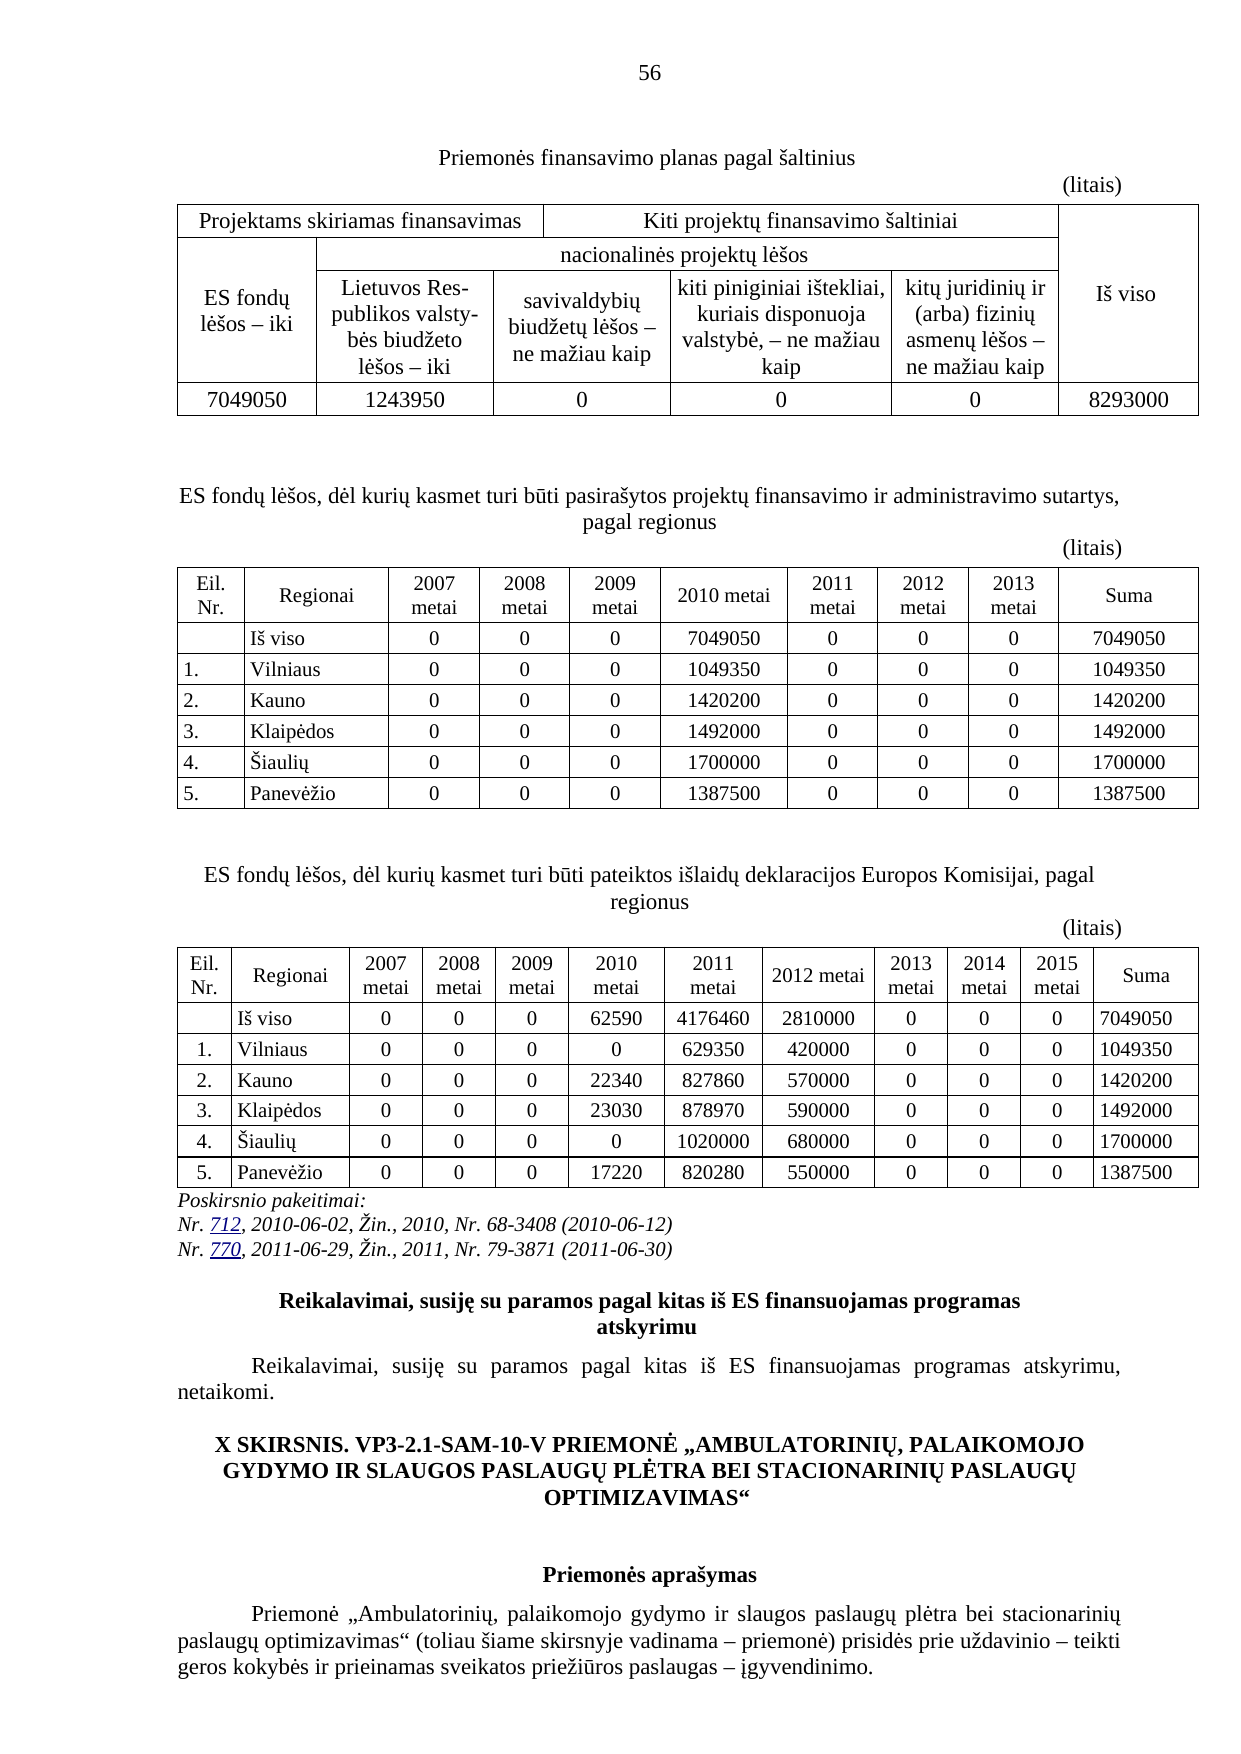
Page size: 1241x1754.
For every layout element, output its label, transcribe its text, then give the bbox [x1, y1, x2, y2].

text Nr. 712, 2010-06-02, Žin., 2010, Nr. 68-3408 (2010-06-12) [177, 1212, 1122, 1236]
table_cell 878970 [665, 1096, 762, 1125]
table_cell 1700000 [1059, 747, 1198, 777]
table_header 2011 metai [788, 568, 877, 622]
table_cell 0 [423, 1096, 495, 1125]
table_cell 0 [496, 1065, 568, 1094]
table_cell Vilniaus [232, 1034, 349, 1063]
table_cell 629350 [665, 1034, 762, 1063]
table_cell 1049350 [1094, 1034, 1198, 1063]
table_header 2013 metai [969, 568, 1058, 622]
table_cell 0 [878, 654, 968, 684]
text Priemonės aprašymas [177, 1562, 1122, 1588]
table_cell 0 [1021, 1096, 1093, 1125]
table_header 2012 metai [763, 948, 874, 1002]
table_cell 590000 [763, 1096, 874, 1125]
table_cell 0 [423, 1065, 495, 1094]
table_cell 0 [875, 1034, 947, 1063]
table_cell 7049050 [178, 383, 316, 415]
text Poskirsnio pakeitimai: [177, 1188, 1122, 1212]
table_cell 7049050 [1094, 1003, 1198, 1033]
text Reikalavimai, susiję su paramos pagal kitas iš ES finansuojamas programas atskyrimu [177, 1287, 1122, 1339]
table_cell [178, 1003, 231, 1033]
table_cell 0 [875, 1096, 947, 1125]
table_header Suma [1094, 948, 1198, 1002]
table_cell 420000 [763, 1034, 874, 1063]
table_cell 0 [788, 685, 877, 715]
table_cell ES fondų lėšos – iki [178, 238, 316, 382]
table_cell 1387500 [661, 778, 787, 808]
table_cell Panevėžio [232, 1158, 349, 1187]
table_cell 0 [570, 747, 660, 777]
table_cell 0 [788, 654, 877, 684]
table_cell 0 [389, 623, 479, 653]
table_cell 22340 [569, 1065, 664, 1094]
table_cell 2. [178, 1065, 231, 1094]
table_cell 7049050 [1059, 623, 1198, 653]
table_cell 1420200 [661, 685, 787, 715]
table_cell 0 [569, 1126, 664, 1156]
table_cell 0 [969, 716, 1058, 746]
table_cell 1700000 [661, 747, 787, 777]
table_cell 0 [350, 1034, 422, 1063]
table_header Projektams skiriamas finansavimas [178, 205, 543, 237]
table_cell 0 [878, 623, 968, 653]
table_cell 0 [1021, 1158, 1093, 1187]
table_cell 1492000 [661, 716, 787, 746]
table_cell 0 [350, 1096, 422, 1125]
table_cell 0 [969, 623, 1058, 653]
table_cell 0 [350, 1003, 422, 1033]
table_header 2014 metai [948, 948, 1020, 1002]
table_cell 0 [1021, 1003, 1093, 1033]
table_cell 5. [178, 1158, 231, 1187]
table_header 2008 metai [423, 948, 495, 1002]
table_cell 0 [788, 778, 877, 808]
table_cell 5. [178, 778, 244, 808]
table_cell Klaipėdos [245, 716, 388, 746]
table_cell 0 [389, 747, 479, 777]
table_header 2008 metai [480, 568, 569, 622]
table_cell 0 [350, 1158, 422, 1187]
table_cell 0 [969, 685, 1058, 715]
table_cell 0 [570, 685, 660, 715]
table_cell 0 [496, 1096, 568, 1125]
table_cell 0 [480, 778, 569, 808]
text Reikalavimai, susiję su paramos pagal kitas iš ES finansuojamas programas atskyrimu, netaikomi. [177, 1352, 1122, 1405]
table_cell 17220 [569, 1158, 664, 1187]
table_header 2007 metai [389, 568, 479, 622]
table_cell 0 [423, 1158, 495, 1187]
table_cell Panevėžio [245, 778, 388, 808]
table_cell 4176460 [665, 1003, 762, 1033]
table_cell 550000 [763, 1158, 874, 1187]
table_cell 0 [875, 1126, 947, 1156]
table_cell 0 [948, 1003, 1020, 1033]
table_header Kiti projektų finansavimo šaltiniai [544, 205, 1058, 237]
text Nr. 770, 2011-06-29, Žin., 2011, Nr. 79-3871 (2011-06-30) [177, 1236, 1122, 1261]
table_cell 0 [892, 383, 1058, 415]
table_cell 0 [1021, 1034, 1093, 1063]
table_cell 1. [178, 1034, 231, 1063]
text Priemonės finansavimo planas pagal šaltinius [177, 144, 1122, 171]
table_cell 0 [569, 1034, 664, 1063]
table_cell kitų juridinių ir (arba) fizinių asmenų lėšos – ne mažiau kaip [892, 271, 1058, 382]
table_cell 1700000 [1094, 1126, 1198, 1156]
table_cell 0 [969, 778, 1058, 808]
text X SKIRSNIS. VP3-2.1-SAM-10-V PRIEMONĖ „AMBULATORINIŲ, PALAIKOMOJO GYDYMO IR SLAUGOS PASLAUGŲ PLĖTRA BEI STACIONARINIŲ PASLAUGŲ OPTIMIZAVIMAS“ [177, 1431, 1122, 1510]
table_cell 0 [496, 1034, 568, 1063]
table_cell 0 [389, 654, 479, 684]
table_cell 4. [178, 1126, 231, 1156]
table_cell 0 [570, 623, 660, 653]
table_cell Kauno [245, 685, 388, 715]
table_cell 1243950 [317, 383, 493, 415]
table_cell nacionalinės projektų lėšos [317, 238, 1058, 270]
table_cell Lietuvos Res­publikos valsty­bės biudžeto lėšos – iki [317, 271, 493, 382]
table_header Iš viso [1059, 205, 1198, 382]
table_cell 0 [878, 778, 968, 808]
table_cell 1049350 [661, 654, 787, 684]
table_header 2009 metai [570, 568, 660, 622]
table_cell 0 [480, 716, 569, 746]
table_cell 2. [178, 685, 244, 715]
text ES fondų lėšos, dėl kurių kasmet turi būti pateiktos išlaidų deklaracijos Europos Komisijai, pagal regionus [177, 861, 1122, 914]
table_cell 0 [496, 1003, 568, 1033]
table_cell kiti piniginiai ištekliai, kuriais disponuoja valstybė, – ne mažiau kaip [671, 271, 891, 382]
table_cell 1. [178, 654, 244, 684]
table_cell 0 [875, 1065, 947, 1094]
table_header 2007 metai [350, 948, 422, 1002]
table_header 2010 metai [661, 568, 787, 622]
table_cell 4. [178, 747, 244, 777]
table_cell 820280 [665, 1158, 762, 1187]
table_cell 0 [875, 1158, 947, 1187]
table_cell 0 [969, 654, 1058, 684]
table_cell 0 [389, 778, 479, 808]
table_cell 0 [969, 747, 1058, 777]
table_header 2015 metai [1021, 948, 1093, 1002]
table_cell 0 [948, 1126, 1020, 1156]
table_header Regionai [232, 948, 349, 1002]
table_header Eil. Nr. [178, 948, 231, 1002]
table_cell 0 [1021, 1065, 1093, 1094]
table_cell 0 [494, 383, 670, 415]
table_cell 0 [948, 1034, 1020, 1063]
table_cell Vilniaus [245, 654, 388, 684]
table_cell 0 [496, 1158, 568, 1187]
table_cell Kauno [232, 1065, 349, 1094]
table_cell 1420200 [1094, 1065, 1198, 1094]
table_cell 0 [480, 747, 569, 777]
table_cell 1049350 [1059, 654, 1198, 684]
table_cell 0 [878, 747, 968, 777]
table_cell 827860 [665, 1065, 762, 1094]
table_cell 0 [1021, 1126, 1093, 1156]
table_cell 0 [875, 1003, 947, 1033]
table_cell 0 [878, 685, 968, 715]
table_cell 0 [788, 747, 877, 777]
table_cell 0 [570, 654, 660, 684]
table_cell 0 [948, 1158, 1020, 1187]
text (litais) [177, 171, 1122, 197]
table_cell 0 [496, 1126, 568, 1156]
text (litais) [177, 534, 1122, 561]
table_cell 0 [480, 654, 569, 684]
text Priemonė „Ambulatorinių, palaikomojo gydymo ir slaugos paslaugų plėtra bei stacionarinių paslaugų optimizavimas“ (toliau šiame skirsnyje vadinama – priemonė) prisidės prie uždavinio – teikti geros kokybės ir prieinamas sveikatos priežiūros paslaugas – įgyvendinimo. [177, 1600, 1122, 1679]
table_header 2012 metai [878, 568, 968, 622]
table_cell 0 [878, 716, 968, 746]
table_header 2009 metai [496, 948, 568, 1002]
table_header 2010 metai [569, 948, 664, 1002]
table_cell Iš viso [245, 623, 388, 653]
table_cell Klaipėdos [232, 1096, 349, 1125]
table_cell 23030 [569, 1096, 664, 1125]
table_cell 0 [570, 716, 660, 746]
table_header Eil. Nr. [178, 568, 244, 622]
text (litais) [177, 914, 1122, 940]
text ES fondų lėšos, dėl kurių kasmet turi būti pasirašytos projektų finansavimo ir administravimo sutartys, pagal regionus [177, 482, 1122, 534]
table_cell 1020000 [665, 1126, 762, 1156]
table_cell 0 [480, 685, 569, 715]
table_cell savivaldybių biudžetų lėšos – ne mažiau kaip [494, 271, 670, 382]
table_cell 1420200 [1059, 685, 1198, 715]
table_cell 0 [423, 1003, 495, 1033]
table_cell 0 [423, 1034, 495, 1063]
table_header 2011 metai [665, 948, 762, 1002]
table_cell 1387500 [1094, 1158, 1198, 1187]
table_cell 0 [948, 1065, 1020, 1094]
table_cell 3. [178, 716, 244, 746]
table_cell [178, 623, 244, 653]
table_header 2013 metai [875, 948, 947, 1002]
table_header Regionai [245, 568, 388, 622]
table_cell 3. [178, 1096, 231, 1125]
table_cell 0 [423, 1126, 495, 1156]
table_cell 0 [350, 1065, 422, 1094]
table_cell 680000 [763, 1126, 874, 1156]
table_cell 0 [350, 1126, 422, 1156]
table_cell Šiaulių [245, 747, 388, 777]
table_cell 0 [788, 623, 877, 653]
table_cell 0 [671, 383, 891, 415]
table_cell 0 [389, 685, 479, 715]
table_header Suma [1059, 568, 1198, 622]
table_cell 0 [948, 1096, 1020, 1125]
table_cell 1492000 [1094, 1096, 1198, 1125]
table_cell 62590 [569, 1003, 664, 1033]
table_cell 0 [480, 623, 569, 653]
table_cell 1387500 [1059, 778, 1198, 808]
table_cell 8293000 [1059, 383, 1198, 415]
table_cell 2810000 [763, 1003, 874, 1033]
table_cell 1492000 [1059, 716, 1198, 746]
table_cell 0 [389, 716, 479, 746]
table_cell 0 [570, 778, 660, 808]
table_cell 570000 [763, 1065, 874, 1094]
table_cell 0 [788, 716, 877, 746]
table_cell 7049050 [661, 623, 787, 653]
table_cell Iš viso [232, 1003, 349, 1033]
table_cell Šiaulių [232, 1126, 349, 1156]
